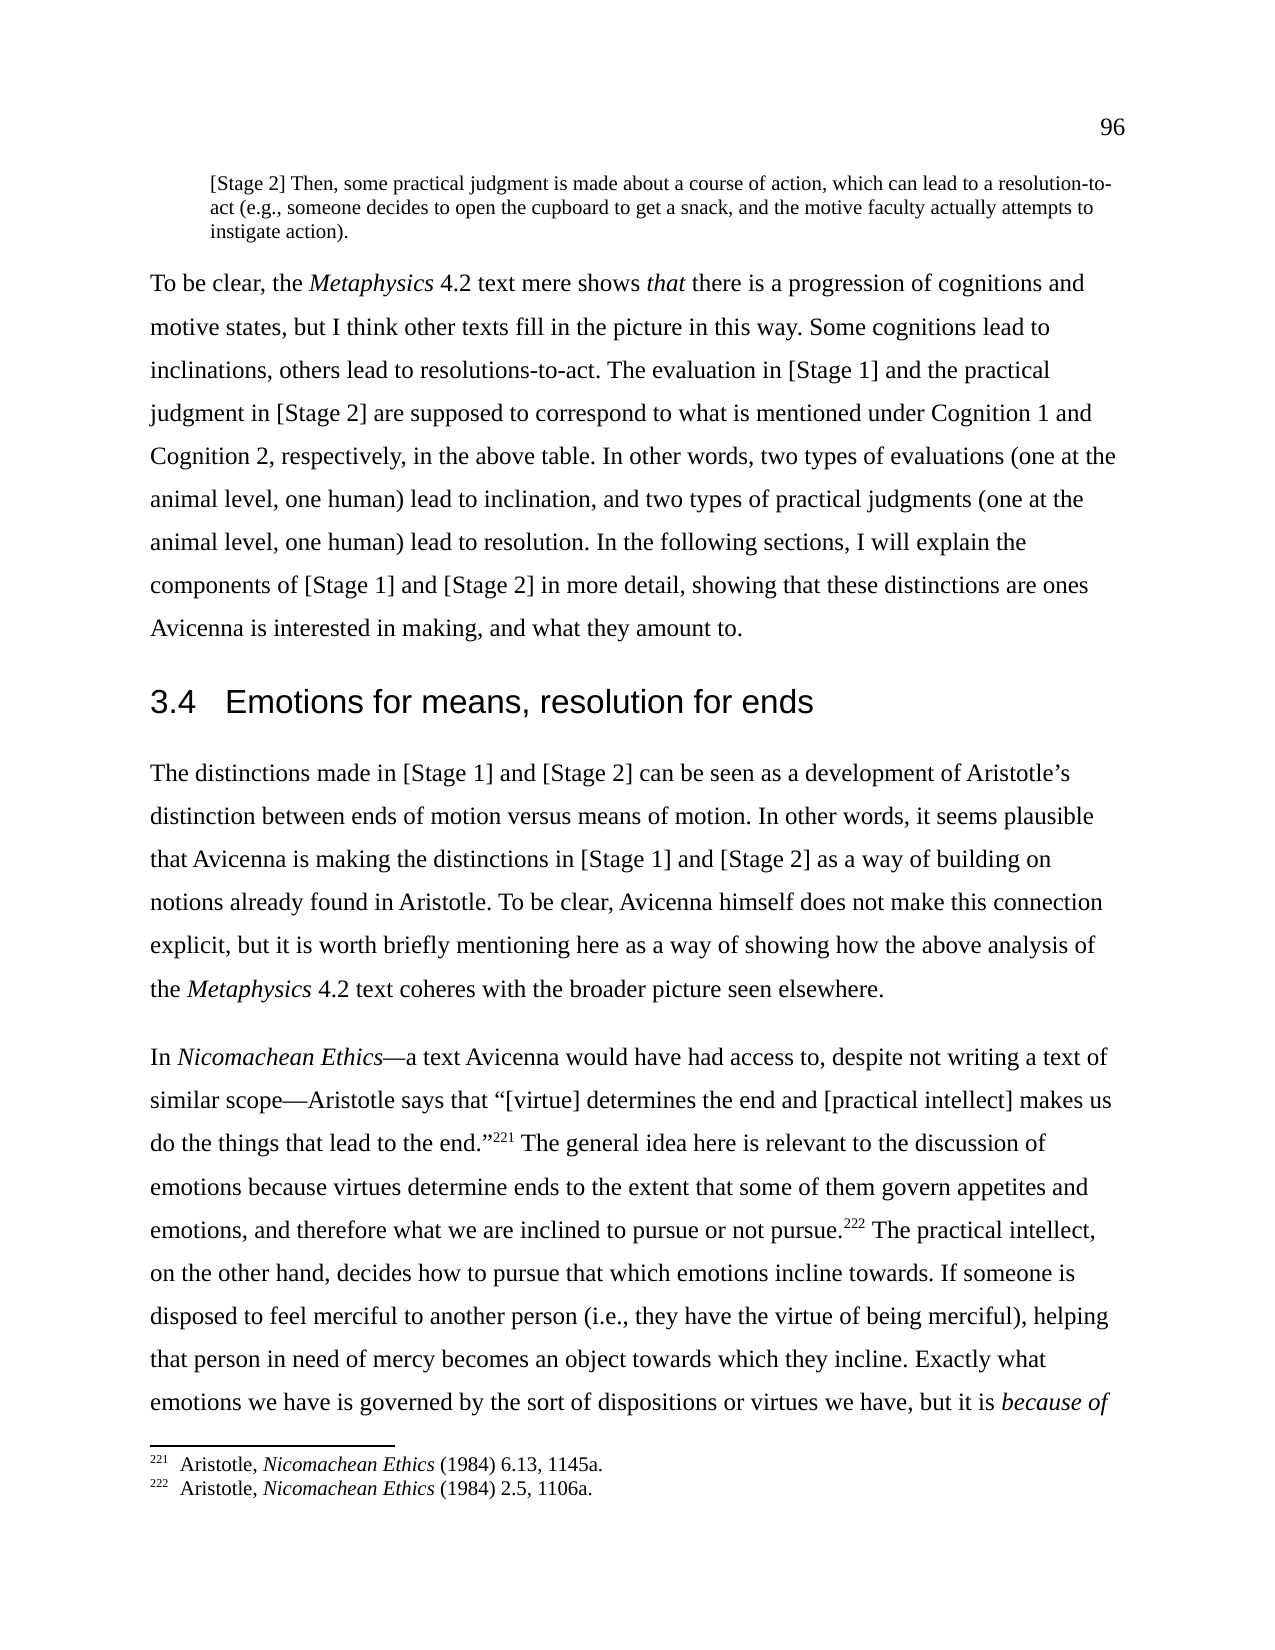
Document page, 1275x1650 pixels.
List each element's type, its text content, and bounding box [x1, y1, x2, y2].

text Aristotle, Nicomachean Ethics (1984) 2.5, 1106a. [150, 1476, 1125, 1500]
text The distinctions made in [Stage 1] and [Stage 2] can be seen as a development of Aristotle’s distinction between ends of motion versus means of motion. In other words, it seems plausible that Avicenna is making the distinctions in [Stage 1] and [Stage 2] as a way of building on notions already found in Aristotle. To be clear, Avicenna himself does not make this connection explicit, but it is worth briefly mentioning here as a way of showing how the above analysis of the Metaphysics 4.2 text coheres with the broader picture seen elsewhere. [150, 758, 1125, 1002]
text To be clear, the Metaphysics 4.2 text mere shows that there is a progression of cognitions and motive states, but I think other texts fill in the picture in this way. Some cognitions lead to inclinations, others lead to resolutions-to-act. The evaluation in [Stage 1] and the practical judgment in [Stage 2] are supposed to correspond to what is mentioned under Cognition 1 and Cognition 2, respectively, in the above table. In other words, two types of evaluations (one at the animal level, one human) lead to inclination, and two types of practical judgments (one at the animal level, one human) lead to resolution. In the following sections, I will explain the components of [Stage 1] and [Stage 2] in more detail, showing that these distinctions are ones Avicenna is interested in making, and what they amount to. [150, 268, 1125, 642]
text In Nicomachean Ethics—a text Avicenna would have had access to, despite not writing a text of similar scope—Aristotle says that “[virtue] determines the end and [practical intellect] makes us do the things that lead to the end.” The general idea here is relevant to the discussion of emotions because virtues determine ends to the extent that some of them govern appetites and emotions, and therefore what we are inclined to pursue or not pursue. The practical intellect, on the other hand, decides how to pursue that which emotions incline towards. If someone is disposed to feel merciful to another person (i.e., they have the virtue of being merciful), helping that person in need of mercy becomes an object towards which they incline. Exactly what emotions we have is governed by the sort of dispositions or virtues we have, but it is because of [150, 1042, 1125, 1416]
subtitle 3.4 Emotions for means, resolution for ends [150, 682, 1125, 721]
text Aristotle, Nicomachean Ethics (1984) 6.13, 1145a. [150, 1452, 1125, 1476]
text [Stage 2] Then, some practical judgment is made about a course of action, which can lead to a resolution-to-act (e.g., someone decides to open the cupboard to get a snack, and the motive faculty actually attempts to instigate action). [210, 171, 1125, 243]
